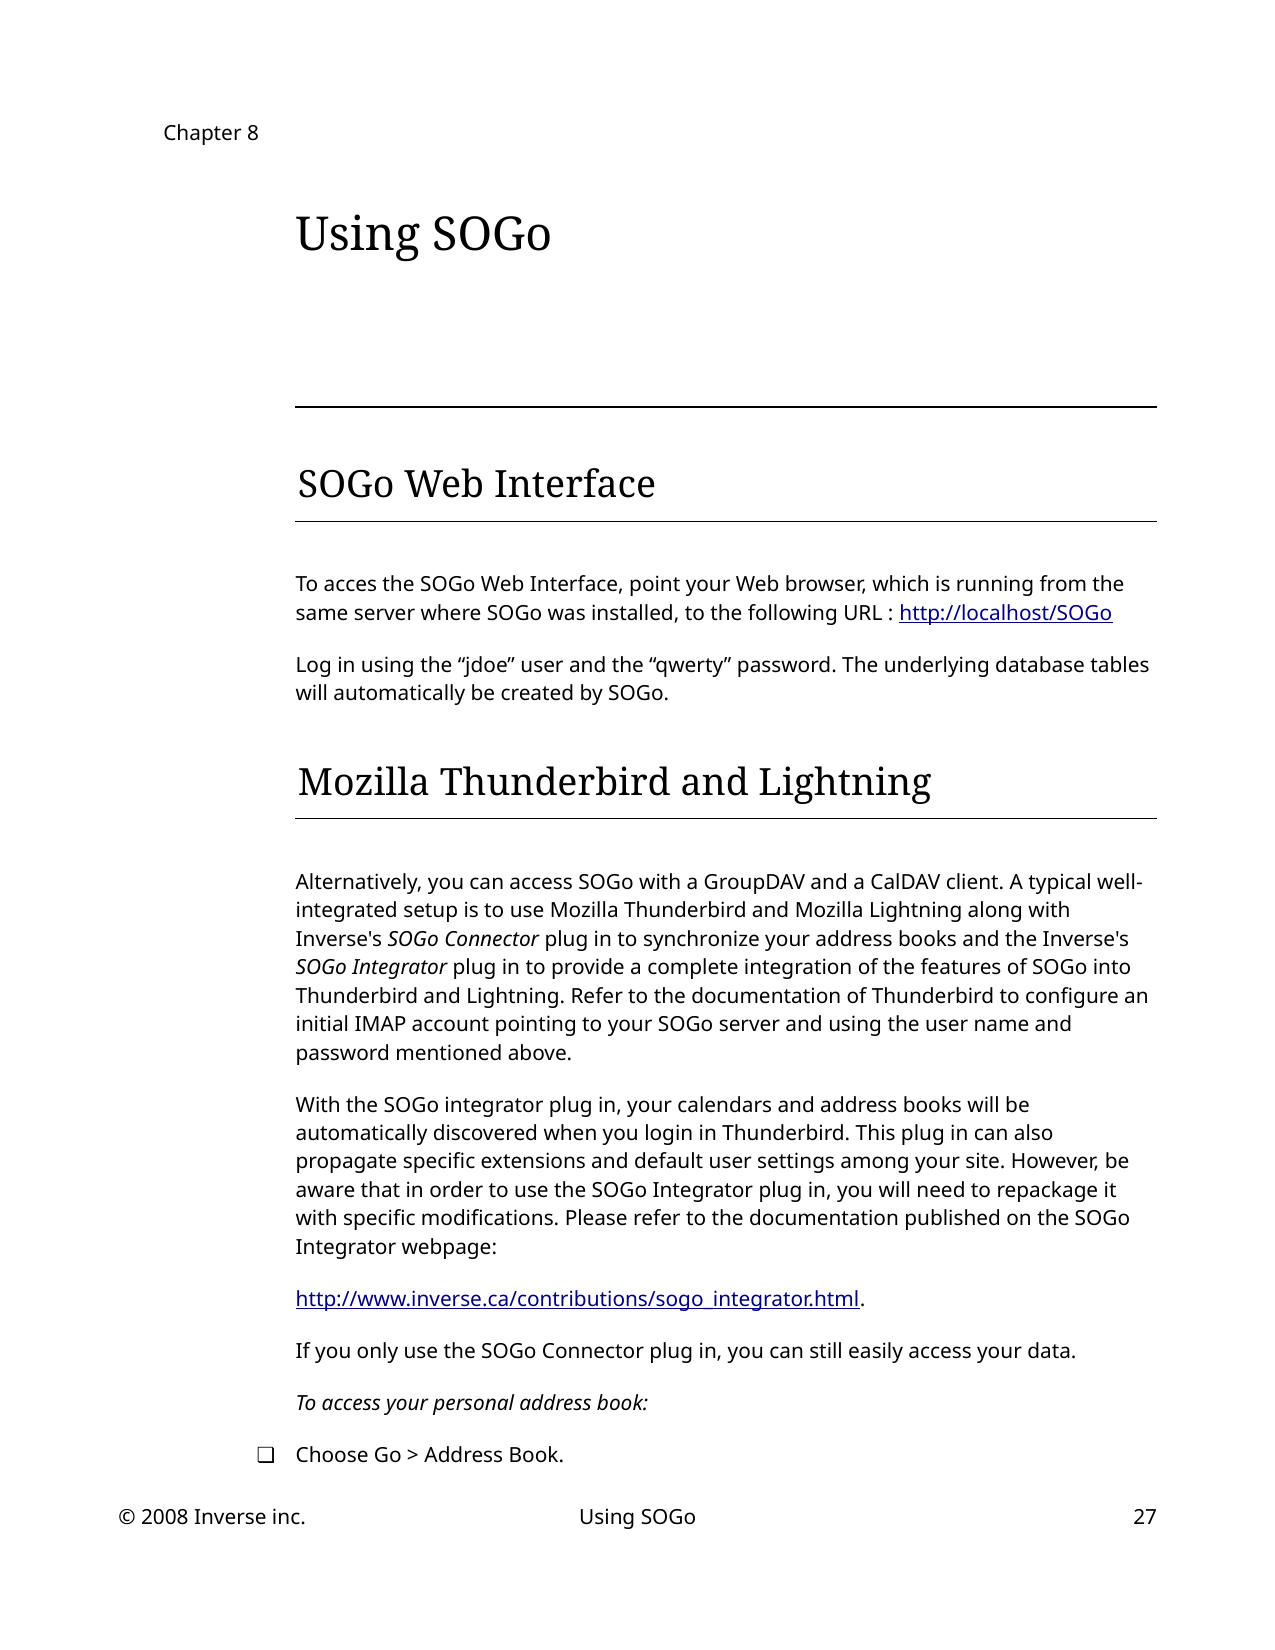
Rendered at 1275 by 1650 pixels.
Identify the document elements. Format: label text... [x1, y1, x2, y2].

text Log in using the “jdoe” user and the “qwerty” password. The underlying database tables will automatically be created by SOGo. [295, 650, 1157, 707]
text Alternatively, you can access SOGo with a GroupDAV and a CalDAV client. A typical well-integrated setup is to use Mozilla Thunderbird and Mozilla Lightning along with Inverse's SOGo Connector plug in to synchronize your address books and the Inverse's SOGo Integrator plug in to provide a complete integration of the features of SOGo into Thunderbird and Lightning. Refer to the documentation of Thunderbird to configure an initial IMAP account pointing to your SOGo server and using the user name and password mentioned above. [295, 867, 1157, 1066]
text To acces the SOGo Web Interface, point your Web browser, which is running from the same server where SOGo was installed, to the following URL : http://localhost/SOGo [295, 569, 1157, 626]
text http://www.inverse.ca/contributions/sogo_integrator.html. [295, 1284, 1157, 1312]
text With the SOGo integrator plug in, your calendars and address books will be automatically discovered when you login in Thunderbird. This plug in can also propagate specific extensions and default user settings among your site. However, be aware that in order to use the SOGo Integrator plug in, you will need to repackage it with specific modifications. Please refer to the documentation published on the SOGo Integrator webpage: [295, 1090, 1157, 1260]
text If you only use the SOGo Connector plug in, you can still easily access your data. [295, 1336, 1157, 1364]
subtitle SOGo Web Interface [295, 458, 1157, 521]
text To access your personal address book: [295, 1388, 1157, 1417]
subtitle Mozilla Thunderbird and Lightning [295, 755, 1157, 818]
list ❏ Choose Go > Address Book. [256, 1440, 1157, 1469]
subtitle Using SOGo [295, 201, 1157, 406]
